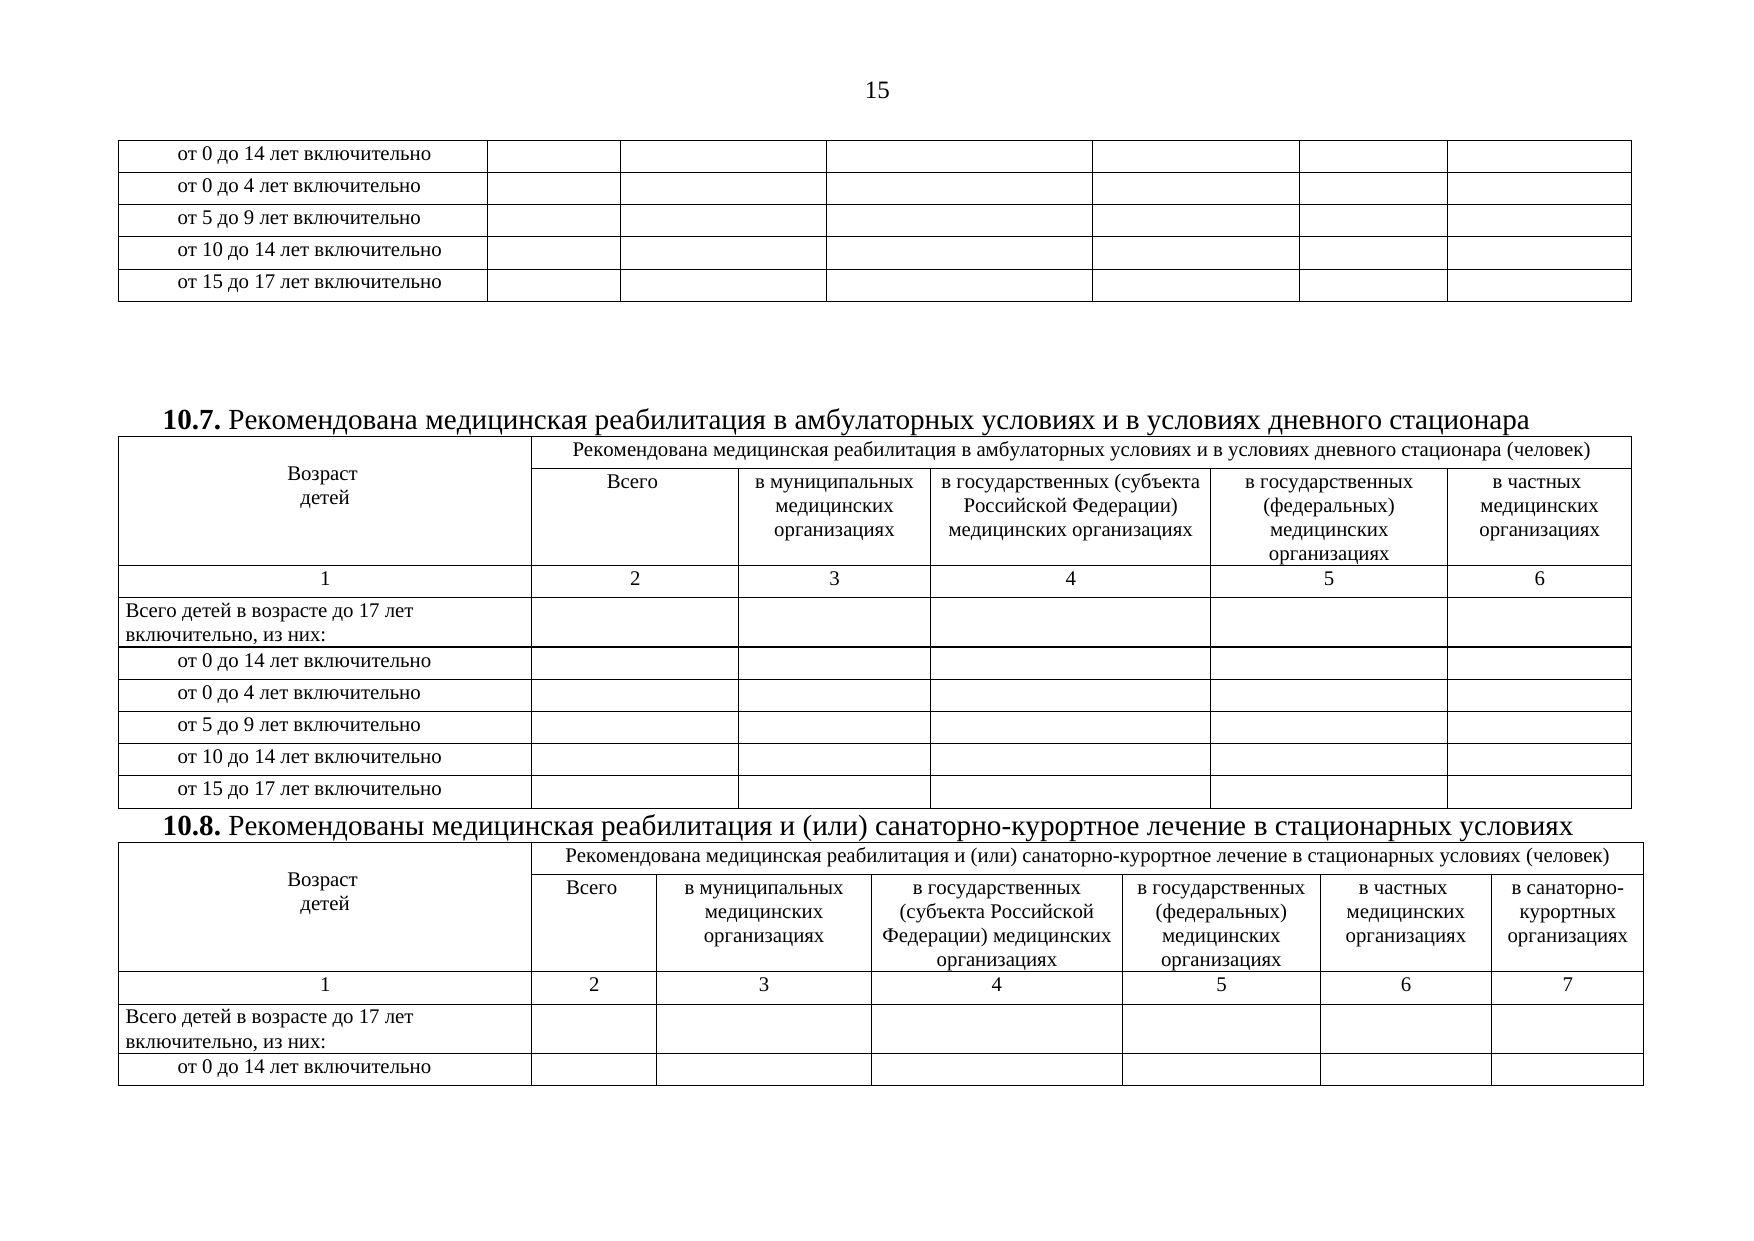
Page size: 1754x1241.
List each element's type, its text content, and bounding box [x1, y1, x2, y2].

table_cell от 10 до 14 лет включительно [119, 237, 487, 268]
table_cell [827, 205, 1092, 236]
table_cell [488, 237, 620, 268]
table_cell [1448, 776, 1631, 807]
table_cell [1211, 744, 1447, 775]
table_cell от 0 до 14 лет включительно [119, 648, 531, 679]
table_cell [657, 1005, 871, 1053]
table_cell [1448, 648, 1631, 679]
table_cell [1211, 712, 1447, 743]
table_cell [827, 141, 1092, 172]
table_cell [1093, 270, 1299, 301]
table_cell [739, 776, 930, 807]
table_cell [488, 205, 620, 236]
table_cell 5 [1123, 972, 1320, 1003]
table_cell [532, 1054, 656, 1085]
table_cell [1300, 141, 1447, 172]
table_cell [621, 205, 826, 236]
table_cell [532, 744, 738, 775]
table_cell [532, 712, 738, 743]
table_cell [872, 1054, 1122, 1085]
table_cell [1448, 173, 1631, 204]
table_cell в государственных (федеральных) медицинских организациях [1211, 469, 1447, 565]
table_cell [488, 173, 620, 204]
table_cell в государственных (федеральных) медицинских организациях [1123, 875, 1320, 971]
table_cell от 0 до 14 лет включительно [119, 1054, 531, 1085]
table_cell [1093, 205, 1299, 236]
table_cell [1448, 712, 1631, 743]
table_cell [1211, 680, 1447, 711]
table_cell [1448, 680, 1631, 711]
table_cell 5 [1211, 566, 1447, 597]
table_cell [931, 744, 1210, 775]
table_cell 2 [532, 566, 738, 597]
table_cell 4 [931, 566, 1210, 597]
table_header Возраст детей [119, 437, 531, 565]
table_cell от 5 до 9 лет включительно [119, 712, 531, 743]
text 10.7. Рекомендована медицинская реабилитация в амбулаторных условиях и в условиях дневного стационара [118, 402, 1609, 436]
table_cell [1123, 1054, 1320, 1085]
table_cell [1300, 205, 1447, 236]
table_cell от 0 до 4 лет включительно [119, 680, 531, 711]
table_cell в государственных (субъекта Российской Федерации) медицинских организациях [872, 875, 1122, 971]
table_cell от 15 до 17 лет включительно [119, 270, 487, 301]
table_cell [621, 173, 826, 204]
table_cell [1448, 270, 1631, 301]
table_cell Всего [532, 469, 738, 565]
table_cell [1448, 598, 1631, 646]
table_cell [1321, 1005, 1491, 1053]
table_cell [1211, 776, 1447, 807]
table_header Рекомендована медицинская реабилитация в амбулаторных условиях и в условиях дневного стационара (человек) [532, 437, 1631, 468]
table_cell [1448, 205, 1631, 236]
table_cell в частных медицинских организациях [1448, 469, 1631, 565]
table_cell Всего детей в возрасте до 17 лет включительно, из них: [119, 1005, 531, 1053]
table_cell 3 [657, 972, 871, 1003]
table_cell [1300, 173, 1447, 204]
table_cell 6 [1321, 972, 1491, 1003]
table_cell [1211, 648, 1447, 679]
table_cell 1 [119, 972, 531, 1003]
table_cell [1492, 1005, 1643, 1053]
table_cell [621, 270, 826, 301]
table_cell [931, 598, 1210, 646]
table_cell [1123, 1005, 1320, 1053]
table_cell в муниципальных медицинских организациях [657, 875, 871, 971]
table_cell [739, 680, 930, 711]
table_cell Всего детей в возрасте до 17 лет включительно, из них: [119, 598, 531, 646]
table_cell [931, 776, 1210, 807]
table_cell [827, 173, 1092, 204]
table_cell 7 [1492, 972, 1643, 1003]
table_cell [931, 648, 1210, 679]
table_cell [1093, 141, 1299, 172]
table_cell от 0 до 14 лет включительно [119, 141, 487, 172]
table_cell [1448, 141, 1631, 172]
table_cell [1321, 1054, 1491, 1085]
table_cell 4 [872, 972, 1122, 1003]
table_cell [488, 141, 620, 172]
table_cell [1448, 744, 1631, 775]
table_cell 6 [1448, 566, 1631, 597]
table_cell в муниципальных медицинских организациях [739, 469, 930, 565]
table_cell [621, 237, 826, 268]
table_cell в частных медицинских организациях [1321, 875, 1491, 971]
table_cell 1 [119, 566, 531, 597]
table_header Возраст детей [119, 843, 531, 971]
table_cell в государственных (субъекта Российской Федерации) медицинских организациях [931, 469, 1210, 565]
table_cell [739, 744, 930, 775]
table_cell [1211, 598, 1447, 646]
table_cell от 5 до 9 лет включительно [119, 205, 487, 236]
table_cell [1300, 270, 1447, 301]
table_cell Всего [532, 875, 656, 971]
table_cell [657, 1054, 871, 1085]
table_cell [872, 1005, 1122, 1053]
table_cell [739, 598, 930, 646]
table_cell [931, 680, 1210, 711]
table_cell [1093, 237, 1299, 268]
table_cell [1492, 1054, 1643, 1085]
table_cell 2 [532, 972, 656, 1003]
table_cell 3 [739, 566, 930, 597]
table_cell в санаторно-курортных организациях [1492, 875, 1643, 971]
table_cell от 10 до 14 лет включительно [119, 744, 531, 775]
table_cell от 15 до 17 лет включительно [119, 776, 531, 807]
table_cell [827, 237, 1092, 268]
table_cell [532, 598, 738, 646]
table_cell [532, 776, 738, 807]
table_cell [931, 712, 1210, 743]
table_cell [739, 712, 930, 743]
table_cell [1300, 237, 1447, 268]
table_cell [532, 648, 738, 679]
table_cell [739, 648, 930, 679]
table_cell [488, 270, 620, 301]
table_cell [1448, 237, 1631, 268]
table_cell [532, 680, 738, 711]
table_cell [621, 141, 826, 172]
text 10.8. Рекомендованы медицинская реабилитация и (или) санаторно-курортное лечение в стационарных условиях [118, 809, 1609, 842]
table_header Рекомендована медицинская реабилитация и (или) санаторно-курортное лечение в стационарных условиях (человек) [532, 843, 1643, 874]
table_cell [827, 270, 1092, 301]
table_cell [532, 1005, 656, 1053]
table_cell от 0 до 4 лет включительно [119, 173, 487, 204]
table_cell [1093, 173, 1299, 204]
